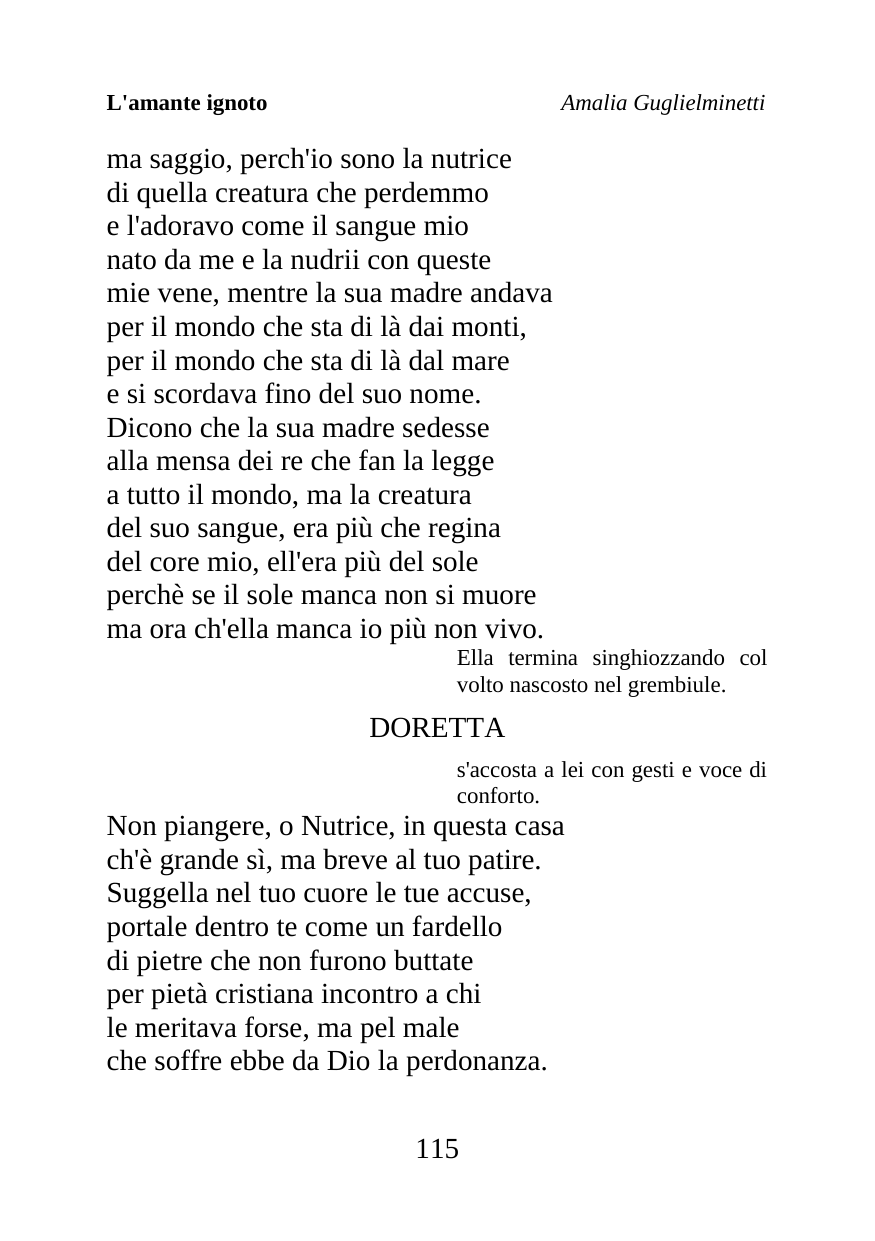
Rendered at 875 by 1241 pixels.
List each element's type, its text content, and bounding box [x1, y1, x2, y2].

text Non piangere, o Nutrice, in questa casa ch'è grande sì, ma breve al tuo patire. Suggella nel tuo cuore le tue accuse, portale dentro te come un fardello di pietre che non furono buttate per pietà cristiana incontro a chi le meritava forse, ma pel male che soffre ebbe da Dio la perdonanza. [106, 808, 768, 1077]
text Ella termina singhiozzando col volto nascosto nel grembiule. [457, 644, 768, 697]
text s'accosta a lei con gesti e voce di conforto. [457, 756, 768, 808]
text DORETTA [106, 710, 768, 743]
text ma saggio, perch'io sono la nutrice di quella creatura che perdemmo e l'adoravo come il sangue mio nato da me e la nudrii con queste mie vene, mentre la sua madre andava per il mondo che sta di là dai monti, per il mondo che sta di là dal mare e si scordava fino del suo nome. Dicono che la sua madre sedesse alla mensa dei re che fan la legge a tutto il mondo, ma la creatura del suo sangue, era più che regina del core mio, ell'era più del sole perchè se il sole manca non si muore ma ora ch'ella manca io più non vivo. [106, 141, 768, 644]
